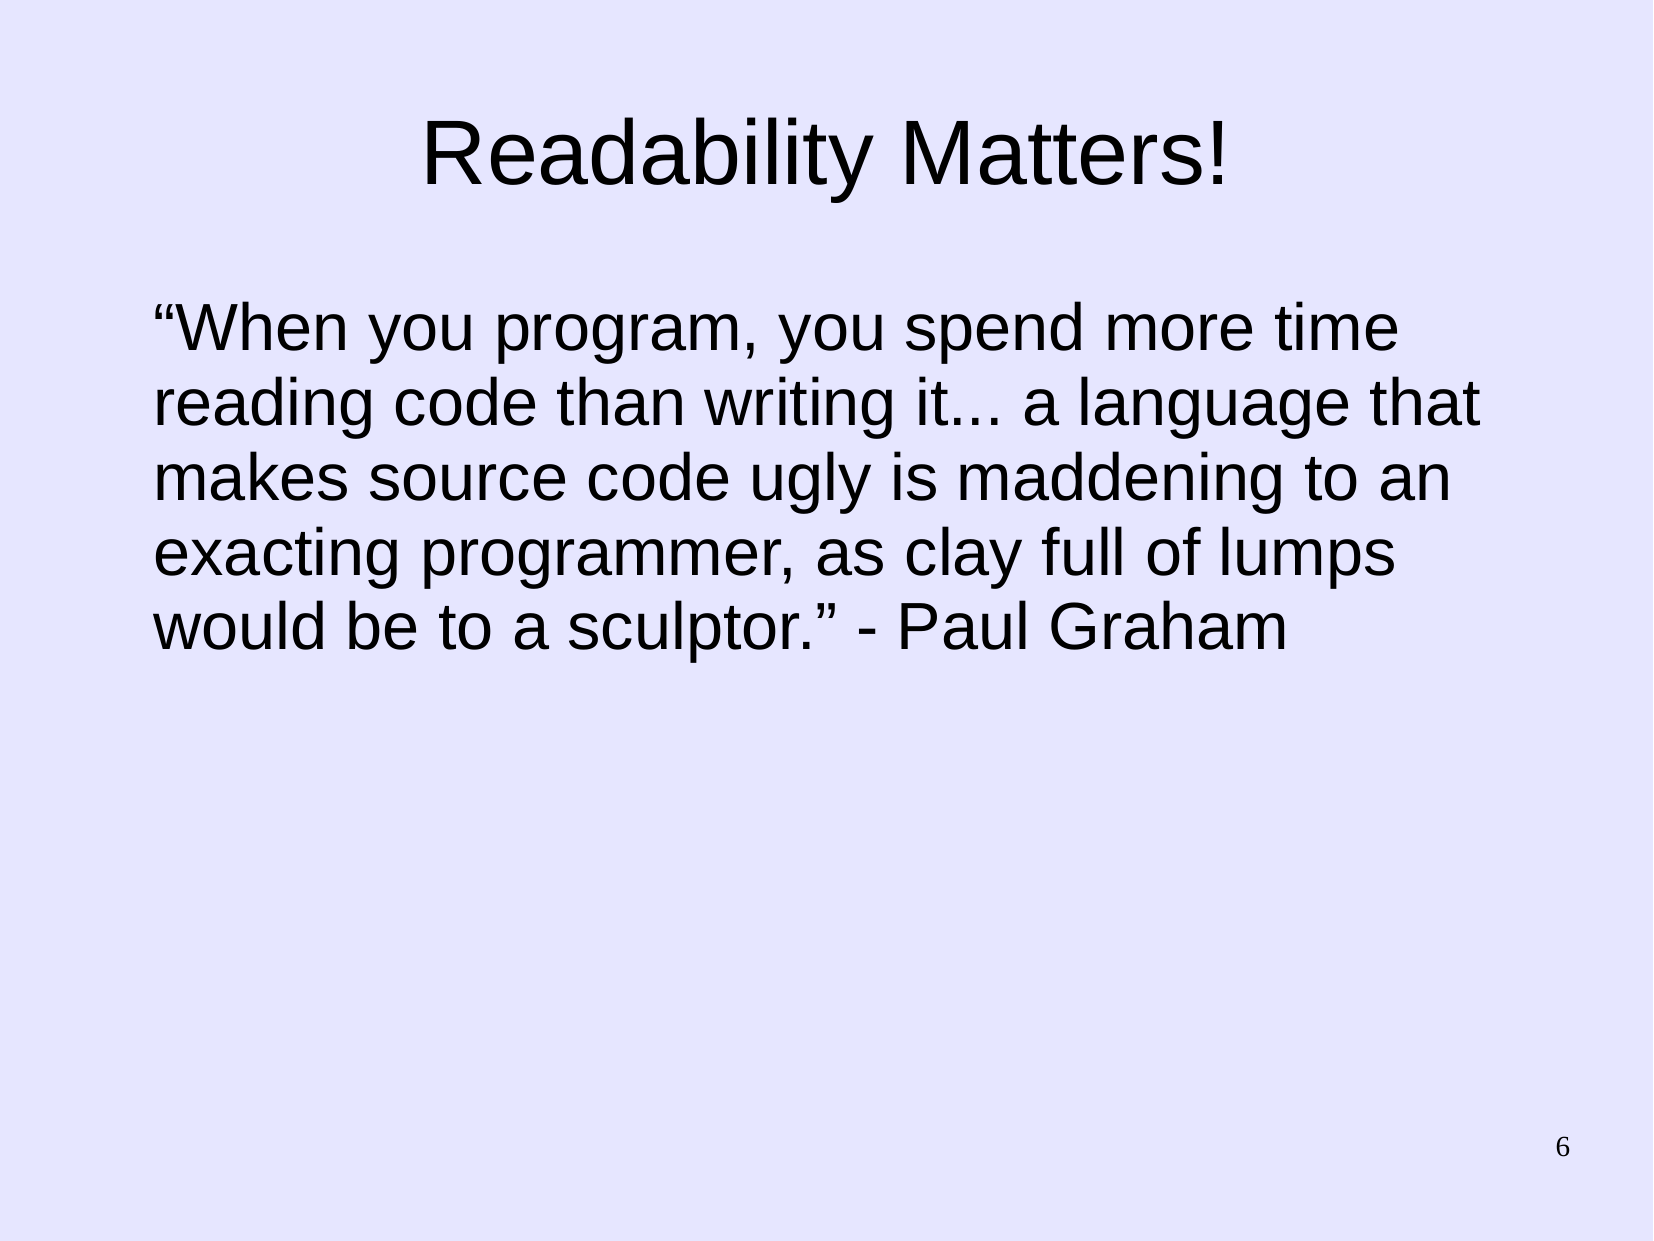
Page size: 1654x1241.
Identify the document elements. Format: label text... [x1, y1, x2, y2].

title Readability Matters! [82, 49, 1571, 257]
list “When you program, you spend more time reading code than writing it... a language that makes source code ugly is maddening to an exacting programmer, as clay full of lumps would be to a sculptor.” - Paul Graham [82, 290, 1538, 1010]
